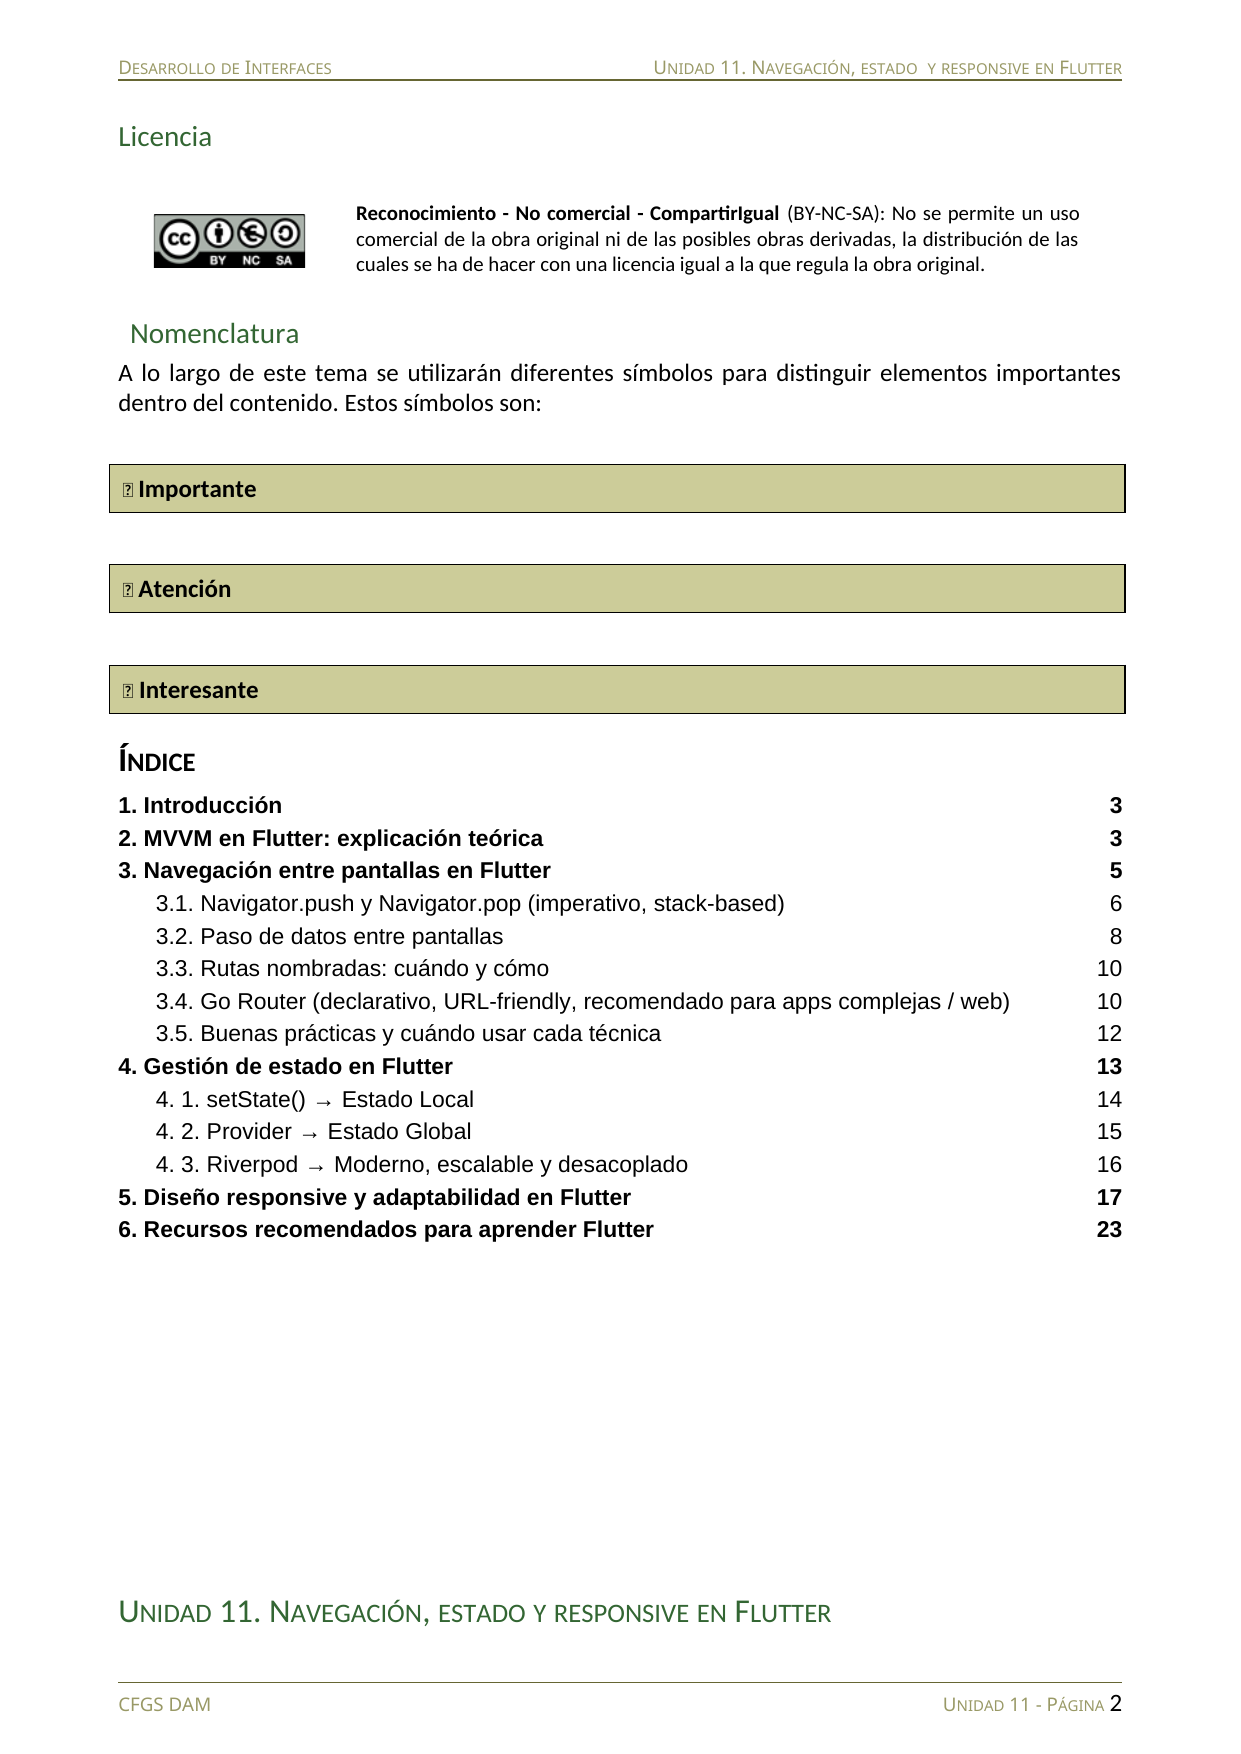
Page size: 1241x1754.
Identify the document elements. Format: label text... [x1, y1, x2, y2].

text 4. 2. Provider → Estado Global 15 [156, 1118, 1122, 1144]
text 1. Introducción 3 [118, 792, 1122, 818]
text Reconocimiento - No comercial - CompartirIgual (BY-NC-SA): No se permite un uso comercial de la obra original ni de las posibles obras derivadas, la distribución de las cuales se ha de hacer con una licencia igual a la que regula la obra original. [159, 200, 1080, 277]
text 3.4. Go Router (declarativo, URL-friendly, recomendado para apps complejas / web) 10 [156, 988, 1122, 1014]
text 4. Gestión de estado en Flutter 13 [118, 1053, 1122, 1079]
picture [153, 214, 306, 268]
text 6. Recursos recomendados para aprender Flutter 23 [118, 1216, 1122, 1242]
text 3.2. Paso de datos entre pantallas 8 [156, 923, 1122, 949]
text 📖 Importante [110, 465, 1124, 512]
text Licencia [118, 118, 1122, 154]
text 3.3. Rutas nombradas: cuándo y cómo 10 [156, 955, 1122, 982]
text 4. 3. Riverpod → Moderno, escalable y desacoplado 16 [156, 1151, 1122, 1177]
text 3.5. Buenas prácticas y cuándo usar cada técnica 12 [156, 1020, 1122, 1047]
text 4. 1. setState() → Estado Local 14 [156, 1086, 1122, 1112]
text 2. MVVM en Flutter: explicación teórica 3 [118, 825, 1122, 851]
text ❕ Atención [110, 565, 1124, 612]
text 💬 Interesante [110, 666, 1124, 713]
text A lo largo de este tema se utilizarán diferentes símbolos para distinguir elementos importantes dentro del contenido. Estos símbolos son: [118, 357, 1122, 418]
text 3.1. Navigator.push y Navigator.pop (imperativo, stack-based) 6 [156, 890, 1122, 916]
text 5. Diseño responsive y adaptabilidad en Flutter 17 [118, 1183, 1122, 1210]
text Nomenclatura [118, 315, 1122, 351]
text 3. Navegación entre pantallas en Flutter 5 [118, 857, 1122, 884]
text Índice [118, 739, 1122, 780]
text Unidad 11. Navegación, estado y responsive en Flutter [118, 1590, 1122, 1631]
